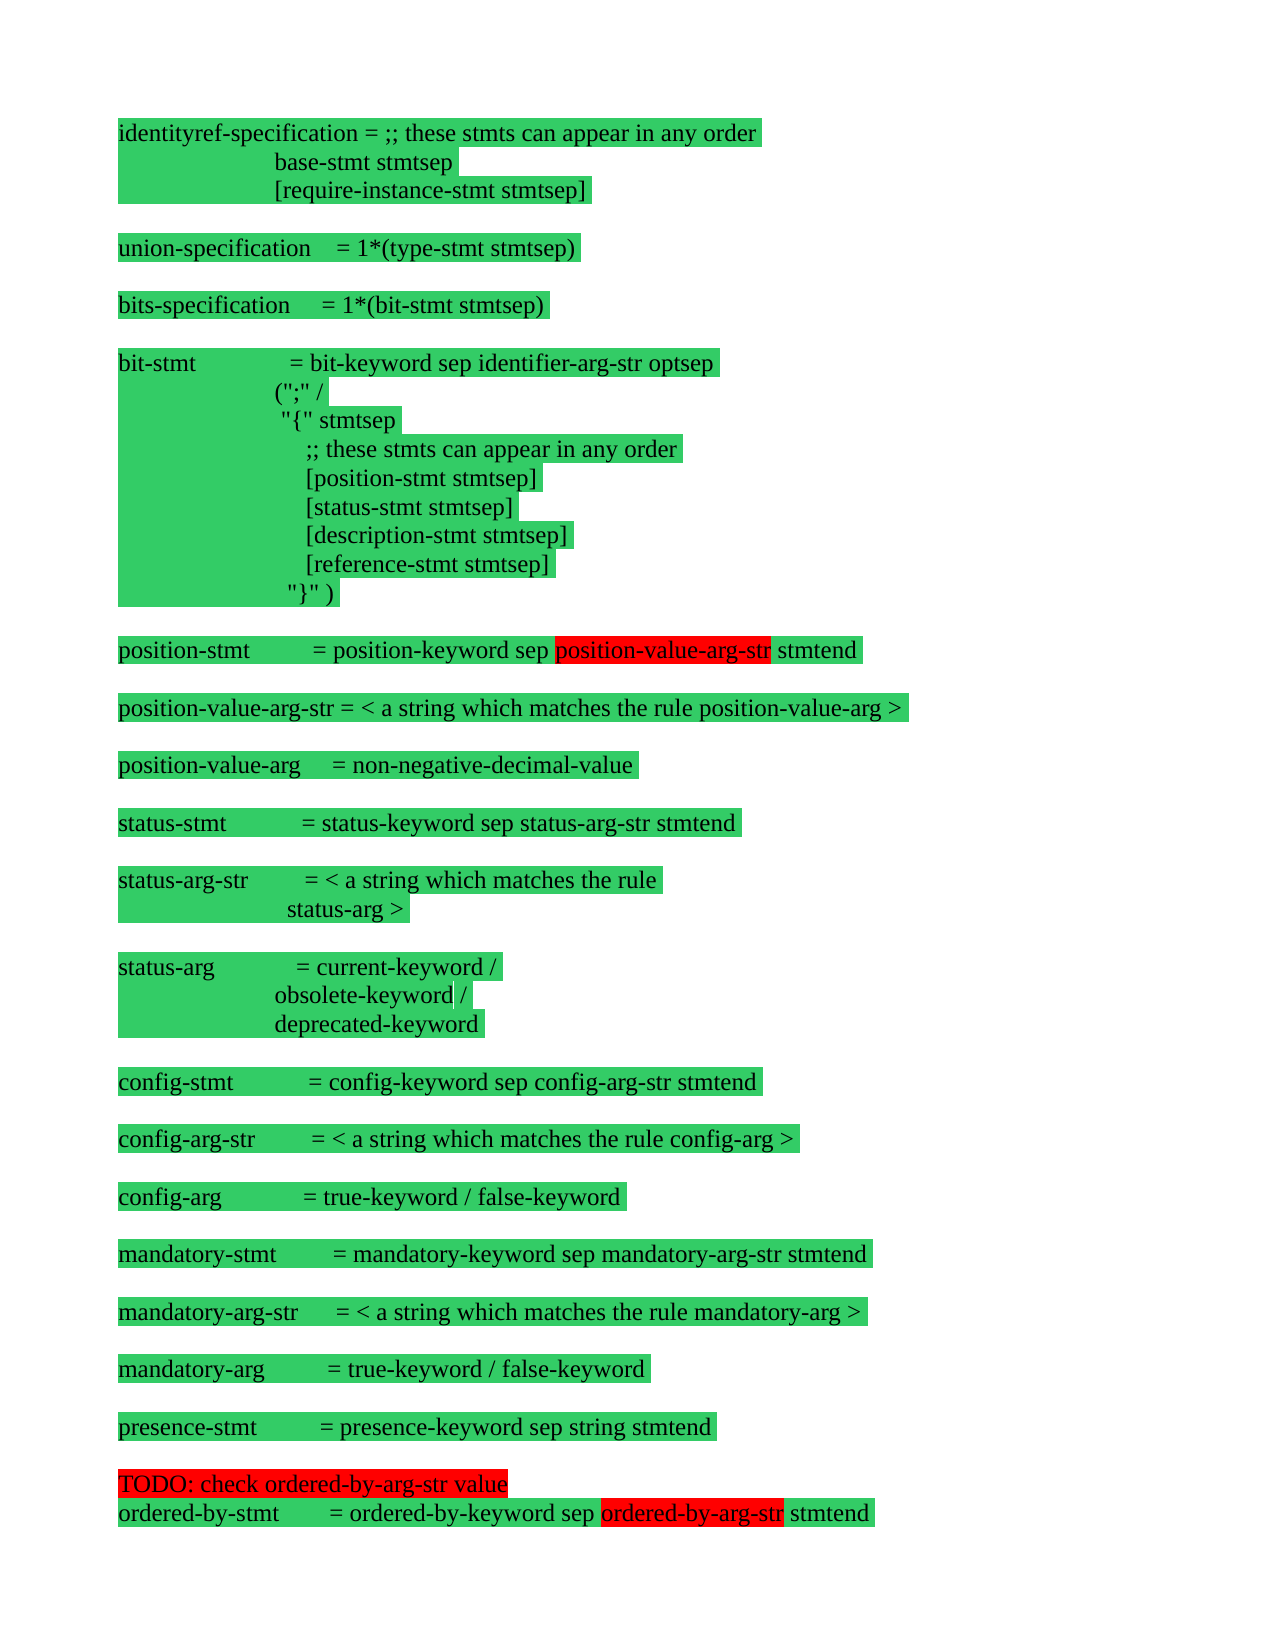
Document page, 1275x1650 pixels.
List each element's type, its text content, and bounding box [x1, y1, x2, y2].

text status-arg = current-keyword / [118, 952, 1157, 981]
text presence-stmt = presence-keyword sep string stmtend [118, 1412, 1157, 1441]
text base-stmt stmtsep [118, 147, 1157, 176]
text config-arg-str = < a string which matches the rule config-arg > [118, 1124, 1157, 1153]
text position-value-arg-str = < a string which matches the rule position-value-arg > [118, 693, 1157, 722]
text [status-stmt stmtsep] [118, 492, 1157, 521]
text status-stmt = status-keyword sep status-arg-str stmtend [118, 808, 1157, 837]
text "}" ) [118, 578, 1157, 607]
text [reference-stmt stmtsep] [118, 549, 1157, 578]
text ordered-by-stmt = ordered-by-keyword sep ordered-by-arg-str stmtend [118, 1498, 1157, 1527]
text TODO: check ordered-by-arg-str value [118, 1469, 1157, 1498]
text obsolete-keyword / [118, 981, 1157, 1009]
text "{" stmtsep [118, 406, 1157, 434]
text ;; these stmts can appear in any order [118, 434, 1157, 463]
text bit-stmt = bit-keyword sep identifier-arg-str optsep [118, 348, 1157, 377]
text position-value-arg = non-negative-decimal-value [118, 751, 1157, 779]
text [description-stmt stmtsep] [118, 521, 1157, 549]
text mandatory-arg = true-keyword / false-keyword [118, 1354, 1157, 1383]
text deprecated-keyword [118, 1009, 1157, 1038]
text position-stmt = position-keyword sep position-value-arg-str stmtend [118, 636, 1157, 664]
text union-specification = 1*(type-stmt stmtsep) [118, 233, 1157, 262]
text bits-specification = 1*(bit-stmt stmtsep) [118, 291, 1157, 319]
text [require-instance-stmt stmtsep] [118, 176, 1157, 204]
text config-stmt = config-keyword sep config-arg-str stmtend [118, 1067, 1157, 1096]
text [position-stmt stmtsep] [118, 463, 1157, 492]
text status-arg > [118, 894, 1157, 923]
text mandatory-arg-str = < a string which matches the rule mandatory-arg > [118, 1297, 1157, 1326]
text (";" / [118, 377, 1157, 406]
text identityref-specification = ;; these stmts can appear in any order [118, 118, 1157, 147]
text mandatory-stmt = mandatory-keyword sep mandatory-arg-str stmtend [118, 1239, 1157, 1268]
text status-arg-str = < a string which matches the rule [118, 866, 1157, 894]
text config-arg = true-keyword / false-keyword [118, 1182, 1157, 1211]
